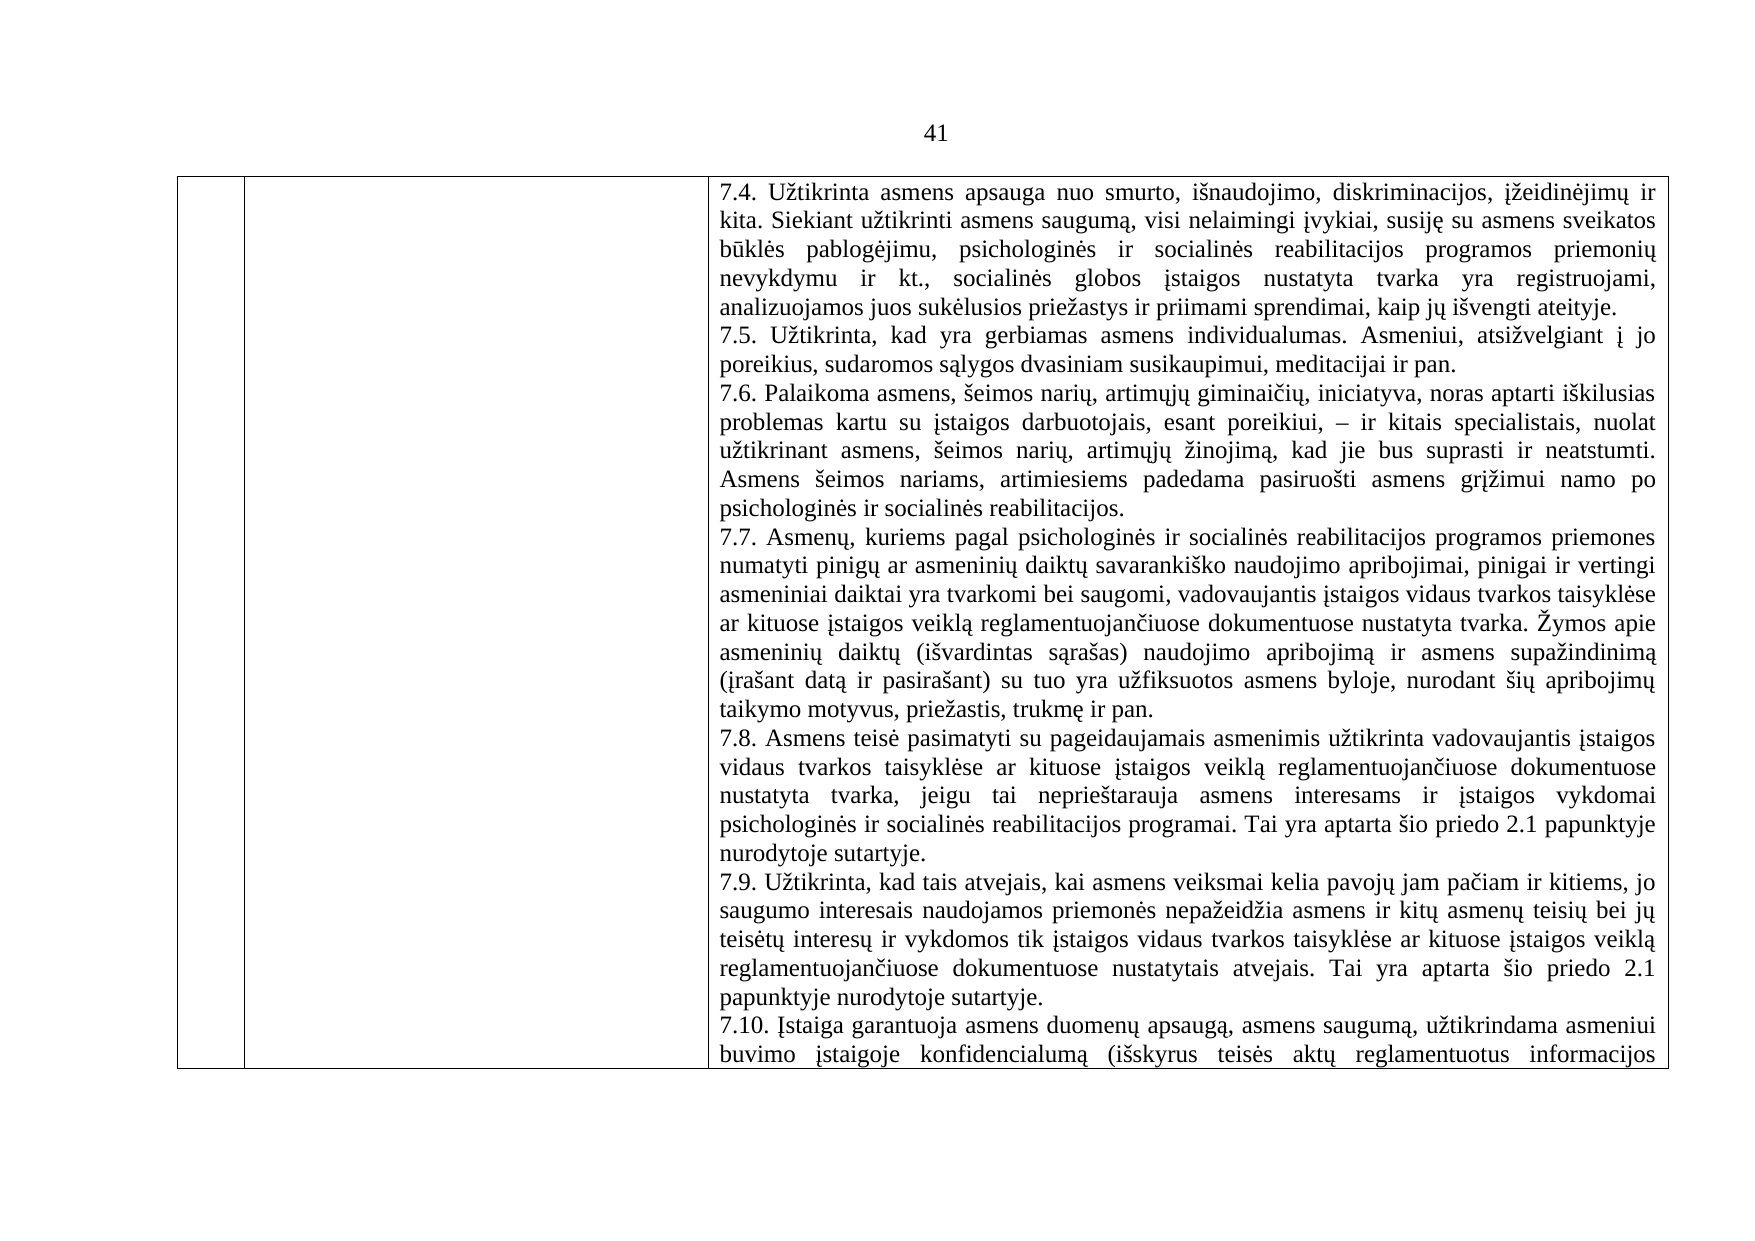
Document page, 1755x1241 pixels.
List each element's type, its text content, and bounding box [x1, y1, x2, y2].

table_cell [178, 177, 244, 1068]
table_cell 7.4. Užtikrinta asmens apsauga nuo smurto, išnaudojimo, diskriminacijos, įžeidinėjimų ir kita. Siekiant užtikrinti asmens saugumą, visi nelaimingi įvykiai, susiję su asmens sveikatos būklės pablogėjimu, psichologinės ir socialinės reabilitacijos programos priemonių nevykdymu ir kt., socialinės globos įstaigos nustatyta tvarka yra registruojami, analizuojamos juos sukėlusios priežastys ir priimami sprendimai, kaip jų išvengti ateityje. 7.5. Užtikrinta, kad yra gerbiamas asmens individualumas. Asmeniui, atsižvelgiant į jo poreikius, sudaromos sąlygos dvasiniam susikaupimui, meditacijai ir pan. 7.6. Palaikoma asmens, šeimos narių, artimųjų giminaičių, iniciatyva, noras aptarti iškilusias problemas kartu su įstaigos darbuotojais, esant poreikiui, – ir kitais specialistais, nuolat užtikrinant asmens, šeimos narių, artimųjų žinojimą, kad jie bus suprasti ir neatstumti. Asmens šeimos nariams, artimiesiems padedama pasiruošti asmens grįžimui namo po psichologinės ir socialinės reabilitacijos. 7.7. Asmenų, kuriems pagal psichologinės ir socialinės reabilitacijos programos priemones numatyti pinigų ar asmeninių daiktų savarankiško naudojimo apribojimai, pinigai ir vertingi asmeniniai daiktai yra tvarkomi bei saugomi, vadovaujantis įstaigos vidaus tvarkos taisyklėse ar kituose įstaigos veiklą reglamentuojančiuose dokumentuose nustatyta tvarka. Žymos apie asmeninių daiktų (išvardintas sąrašas) naudojimo apribojimą ir asmens supažindinimą (įrašant datą ir pasirašant) su tuo yra užfiksuotos asmens byloje, nurodant šių apribojimų taikymo motyvus, priežastis, trukmę ir pan. 7.8. Asmens teisė pasimatyti su pageidaujamais asmenimis užtikrinta vadovaujantis įstaigos vidaus tvarkos taisyklėse ar kituose įstaigos veiklą reglamentuojančiuose dokumentuose nustatyta tvarka, jeigu tai neprieštarauja asmens interesams ir įstaigos vykdomai psichologinės ir socialinės reabilitacijos programai. Tai yra aptarta šio priedo 2.1 papunktyje nurodytoje sutartyje. 7.9. Užtikrinta, kad tais atvejais, kai asmens veiksmai kelia pavojų jam pačiam ir kitiems, jo saugumo interesais naudojamos priemonės nepažeidžia asmens ir kitų asmenų teisių bei jų teisėtų interesų ir vykdomos tik įstaigos vidaus tvarkos taisyklėse ar kituose įstaigos veiklą reglamentuojančiuose dokumentuose nustatytais atvejais. Tai yra aptarta šio priedo 2.1 papunktyje nurodytoje sutartyje. 7.10. Įstaiga garantuoja asmens duomenų apsaugą, asmens saugumą, užtikrindama asmeniui buvimo įstaigoje konfidencialumą (išskyrus teisės aktų reglamentuotus informacijos [709, 177, 1668, 1068]
table_cell [245, 177, 708, 1068]
